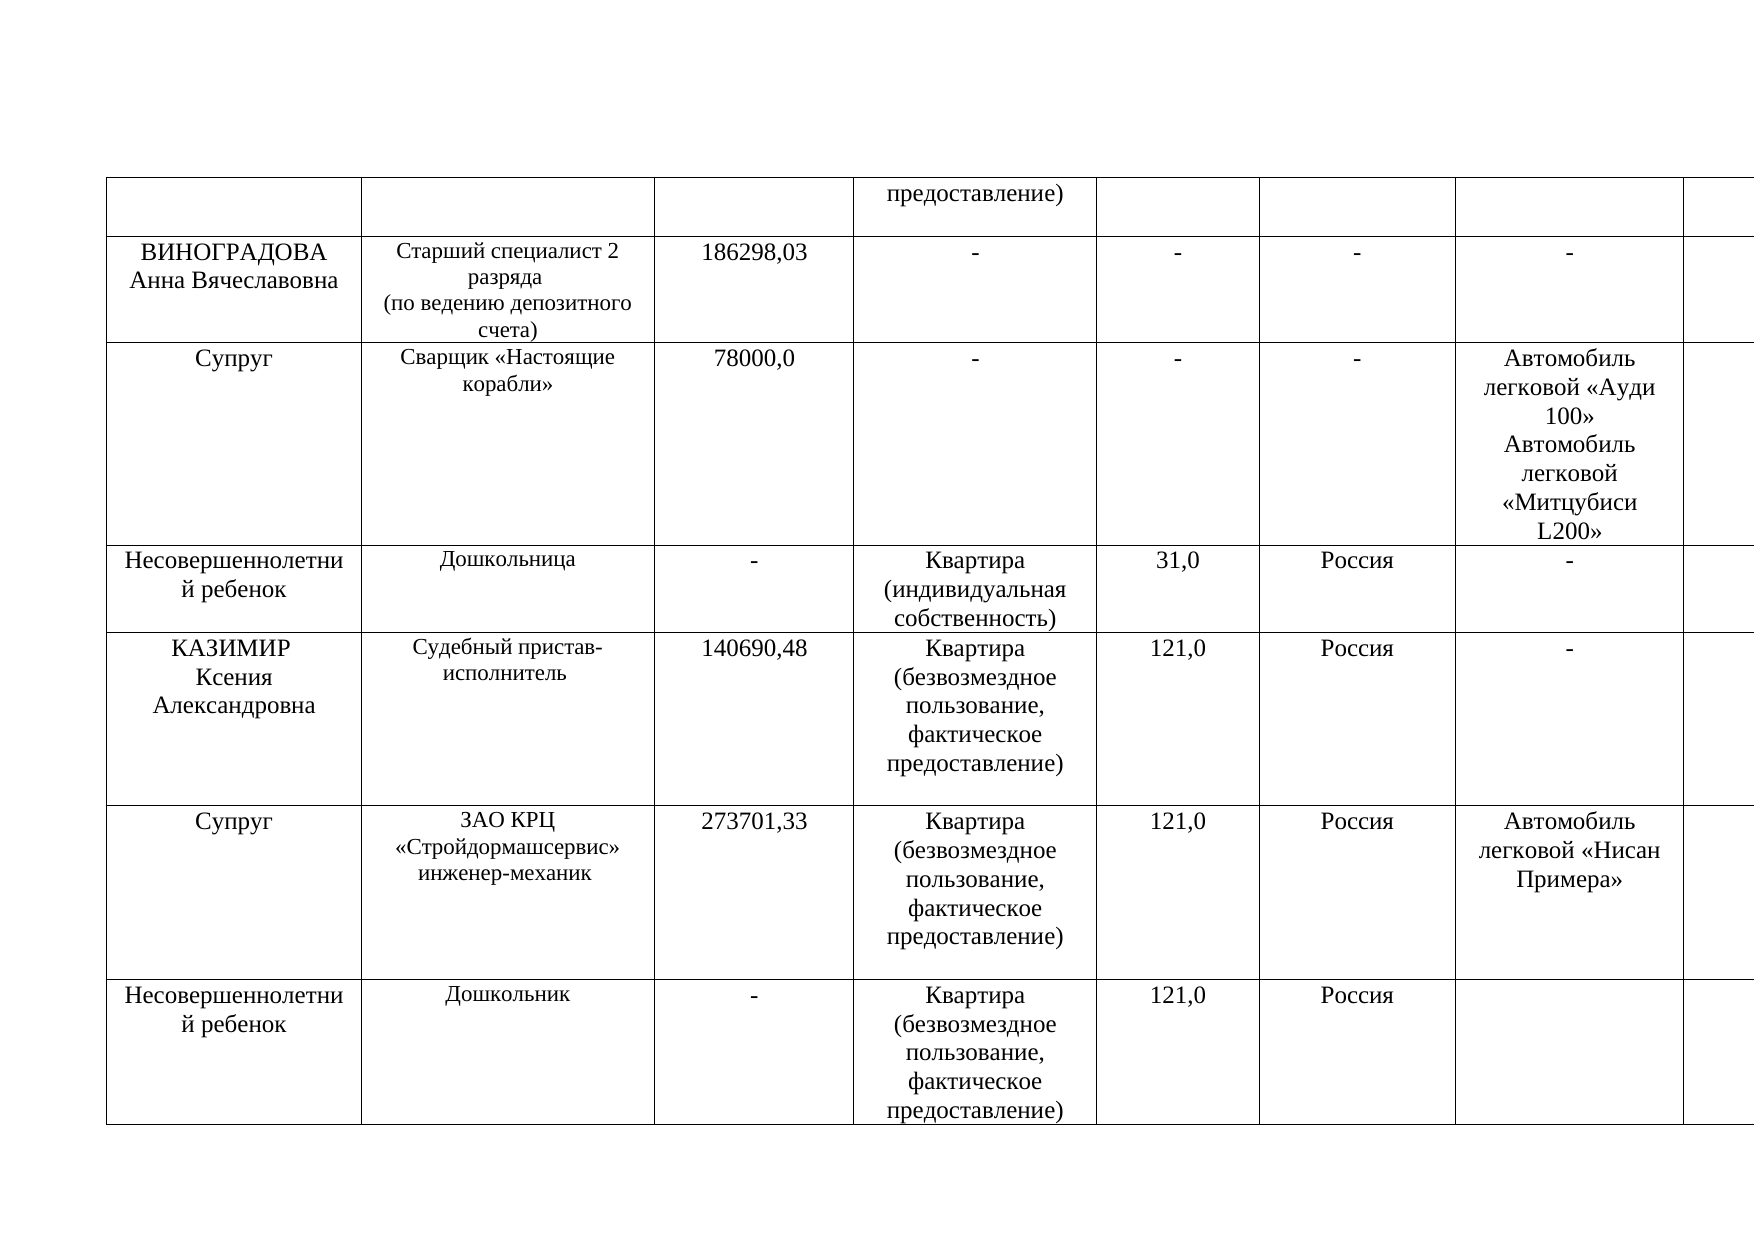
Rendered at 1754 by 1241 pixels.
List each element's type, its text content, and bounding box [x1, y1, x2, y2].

table_cell - [1456, 237, 1683, 342]
table_cell ВИНОГРАДОВА Анна Вячеславовна [107, 237, 361, 342]
table_cell Сварщик «Настоящие корабли» [362, 343, 654, 544]
table_cell [107, 178, 361, 236]
table_cell Супруг [107, 343, 361, 544]
table_cell 140690,48 [655, 633, 853, 805]
table_cell ЗАО КРЦ «Стройдормашсервис» инженер-механик [362, 806, 654, 979]
table_cell [1097, 178, 1259, 236]
table_cell [1684, 980, 1754, 1124]
table_cell 121,0 [1097, 806, 1259, 979]
table_cell Автомобиль легковой «Нисан Примера» [1456, 806, 1683, 979]
table_cell - [655, 546, 853, 632]
table_cell - [1097, 343, 1259, 544]
table_cell Квартира (индивидуальная собственность) [854, 546, 1096, 632]
table_cell [1684, 237, 1754, 342]
table_cell предоставление) [854, 178, 1096, 236]
table_cell [1684, 546, 1754, 632]
table_cell Старший специалист 2 разряда (по ведению депозитного счета) [362, 237, 654, 342]
table_cell 121,0 [1097, 980, 1259, 1124]
table_cell [1456, 980, 1683, 1124]
table_cell 273701,33 [655, 806, 853, 979]
table_cell [362, 178, 654, 236]
table_cell - [1456, 178, 1683, 236]
table_cell [1260, 178, 1455, 236]
table_cell КАЗИМИР Ксения Александровна [107, 633, 361, 805]
table_cell 31,0 [1097, 546, 1259, 632]
table_cell Квартира (безвозмездное пользование, фактическое предоставление) [854, 806, 1096, 979]
table_cell - [1260, 343, 1455, 544]
table_cell - [854, 237, 1096, 342]
table_cell [1684, 343, 1754, 544]
table_cell - [1260, 237, 1455, 342]
table_cell [1684, 633, 1754, 805]
table_cell - [854, 343, 1096, 544]
table_cell Квартира (безвозмездное пользование, фактическое предоставление) [854, 980, 1096, 1124]
table_cell - [1456, 633, 1683, 805]
table_cell - [1097, 237, 1259, 342]
table_cell - [1456, 546, 1683, 632]
table_cell Судебный пристав-исполнитель [362, 633, 654, 805]
table_cell 186298,03 [655, 237, 853, 342]
table_cell [1684, 806, 1754, 979]
table_cell Россия [1260, 980, 1455, 1124]
table_cell Автомобиль легковой «Ауди 100» Автомобиль легковой «Митцубиси L200» [1456, 343, 1683, 544]
table_cell Россия [1260, 546, 1455, 632]
table_cell Россия [1260, 633, 1455, 805]
table_cell Супруг [107, 806, 361, 979]
table_cell - [655, 980, 853, 1124]
table_cell Несовершеннолетний ребенок [107, 546, 361, 632]
table_cell - [655, 178, 853, 236]
table_cell 121,0 [1097, 633, 1259, 805]
table_cell Дошкольница [362, 546, 654, 632]
table_cell 78000,0 [655, 343, 853, 544]
table_cell Несовершеннолетний ребенок [107, 980, 361, 1124]
table_cell Дошкольник [362, 980, 654, 1124]
table_cell [1684, 178, 1754, 236]
table_cell Квартира (безвозмездное пользование, фактическое предоставление) [854, 633, 1096, 805]
table_cell Россия [1260, 806, 1455, 979]
